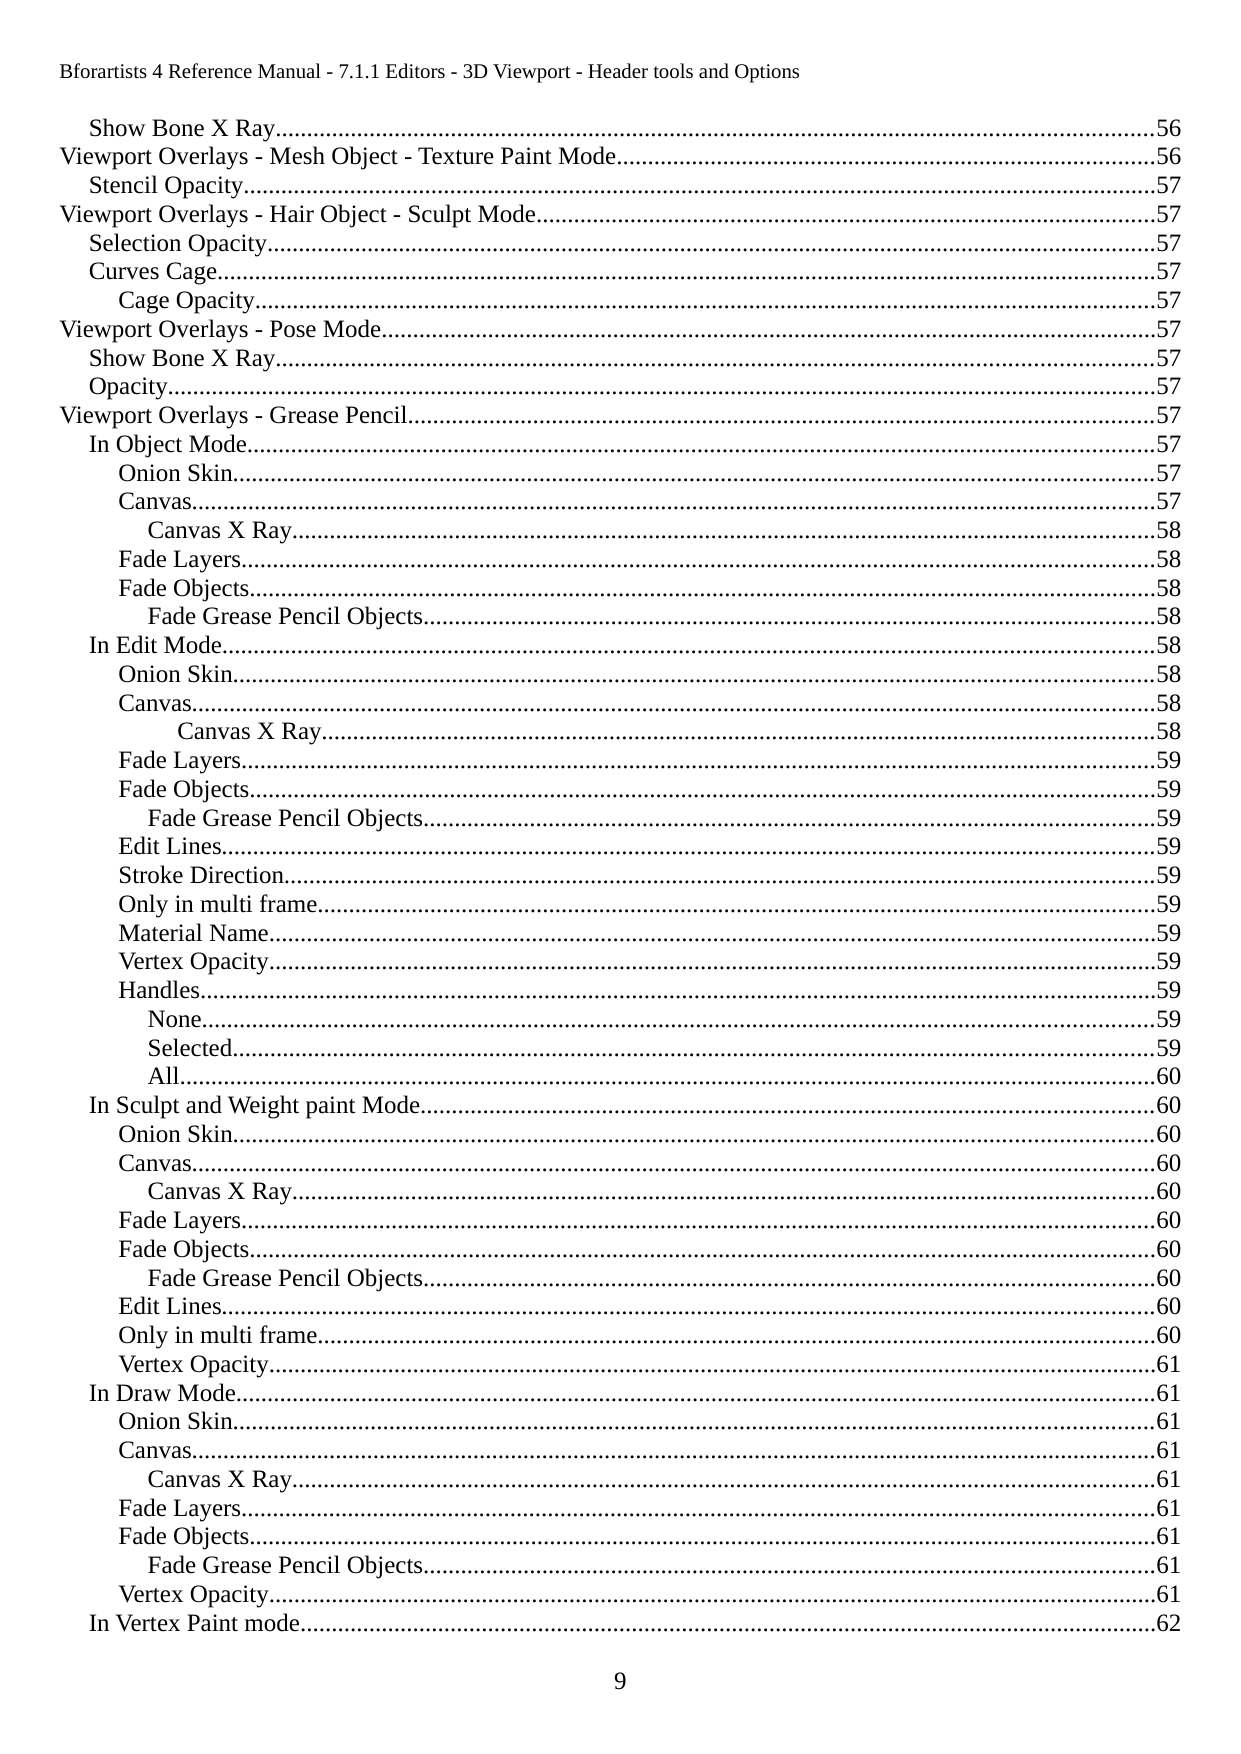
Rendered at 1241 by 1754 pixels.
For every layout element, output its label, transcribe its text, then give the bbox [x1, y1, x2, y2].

text Vertex Opacity 61 [118, 1349, 1181, 1378]
text Material Name 59 [118, 918, 1181, 946]
text Onion Skin 58 [118, 659, 1181, 688]
text Fade Grease Pencil Objects 58 [147, 601, 1181, 630]
text Fade Objects 59 [118, 774, 1181, 803]
text Edit Lines 59 [118, 831, 1181, 860]
text In Vertex Paint mode 62 [88, 1608, 1181, 1636]
text Onion Skin 60 [118, 1119, 1181, 1148]
text Onion Skin 57 [118, 458, 1181, 486]
text Selected 59 [147, 1033, 1181, 1061]
text All 60 [147, 1061, 1181, 1090]
text None 59 [147, 1004, 1181, 1033]
text Fade Layers 61 [118, 1493, 1181, 1521]
text Show Bone X Ray 56 [88, 113, 1181, 141]
text Viewport Overlays - Hair Object - Sculpt Mode 57 [59, 199, 1181, 228]
text Canvas X Ray 58 [147, 515, 1181, 544]
text Vertex Opacity 59 [118, 946, 1181, 975]
text Opacity 57 [88, 371, 1181, 400]
text Canvas X Ray 60 [147, 1176, 1181, 1205]
text Viewport Overlays - Grease Pencil 57 [59, 400, 1181, 429]
text Fade Grease Pencil Objects 60 [147, 1263, 1181, 1291]
text In Object Mode 57 [88, 429, 1181, 458]
text Fade Layers 60 [118, 1205, 1181, 1234]
text Fade Objects 60 [118, 1234, 1181, 1263]
text Stroke Direction 59 [118, 860, 1181, 889]
text Fade Layers 59 [118, 745, 1181, 774]
text Onion Skin 61 [118, 1406, 1181, 1435]
text Show Bone X Ray 57 [88, 343, 1181, 371]
text Canvas 60 [118, 1148, 1181, 1176]
text Viewport Overlays - Pose Mode 57 [59, 314, 1181, 343]
text Only in multi frame 60 [118, 1320, 1181, 1349]
text Fade Objects 61 [118, 1521, 1181, 1550]
text Stencil Opacity 57 [88, 170, 1181, 199]
text In Draw Mode 61 [88, 1378, 1181, 1406]
text Canvas 61 [118, 1435, 1181, 1464]
text In Edit Mode 58 [88, 630, 1181, 659]
text Viewport Overlays - Mesh Object - Texture Paint Mode 56 [59, 141, 1181, 170]
text Curves Cage 57 [88, 256, 1181, 285]
text Handles 59 [118, 975, 1181, 1004]
text Selection Opacity 57 [88, 228, 1181, 256]
text Vertex Opacity 61 [118, 1579, 1181, 1608]
text Fade Grease Pencil Objects 59 [147, 803, 1181, 831]
text Only in multi frame 59 [118, 889, 1181, 918]
text Edit Lines 60 [118, 1291, 1181, 1320]
text Canvas 57 [118, 486, 1181, 515]
text Canvas 58 [118, 688, 1181, 716]
text Fade Grease Pencil Objects 61 [147, 1550, 1181, 1579]
text In Sculpt and Weight paint Mode 60 [88, 1090, 1181, 1119]
text Cage Opacity 57 [118, 285, 1181, 314]
text Fade Layers 58 [118, 544, 1181, 573]
text Canvas X Ray 58 [177, 716, 1181, 745]
text Canvas X Ray 61 [147, 1464, 1181, 1493]
text Fade Objects 58 [118, 573, 1181, 601]
